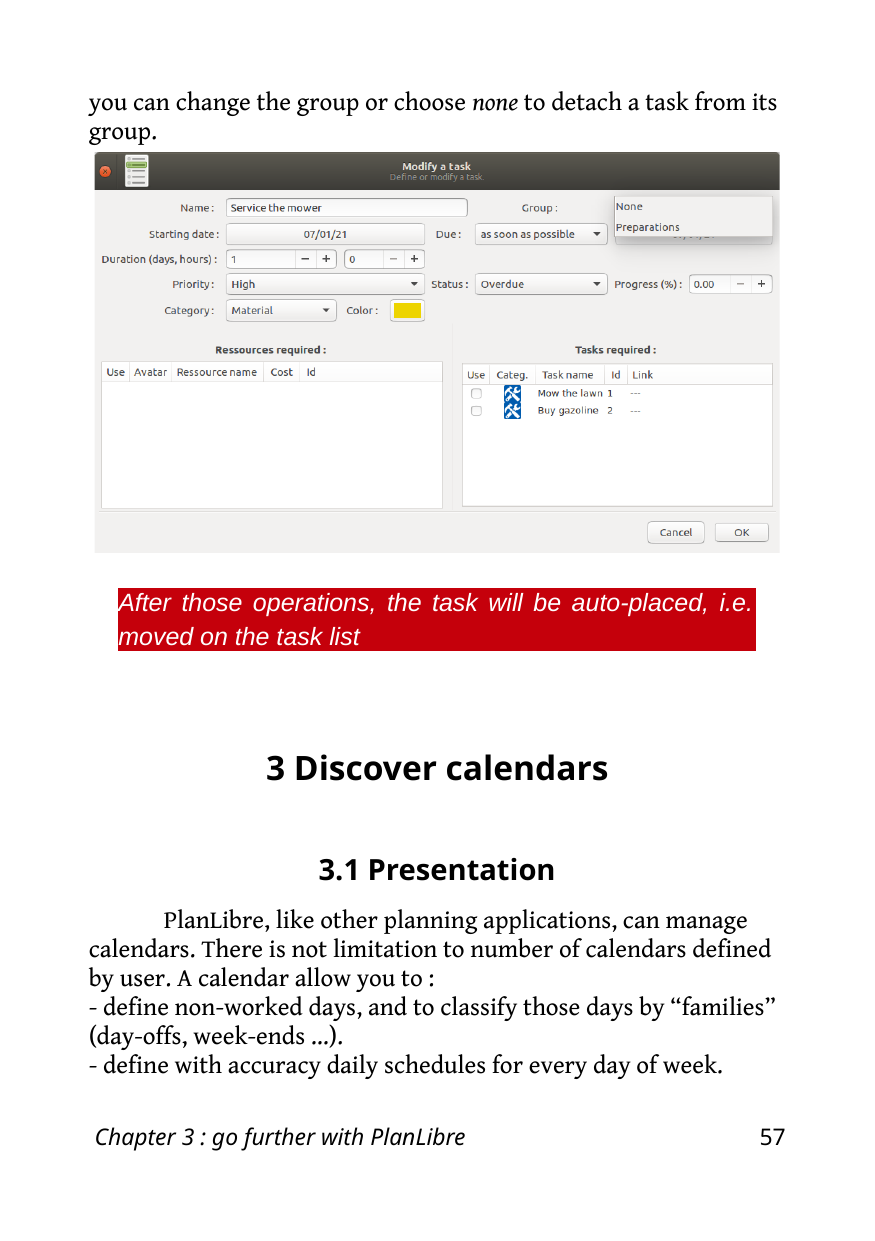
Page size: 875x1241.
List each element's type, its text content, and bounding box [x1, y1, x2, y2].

subtitle 3 Discover calendars [88, 745, 786, 790]
text - define with accuracy daily schedules for every day of week. [88, 1052, 786, 1081]
text you can change the group or choose none to detach a task from its group. [88, 88, 786, 146]
subtitle 3.1 Presentation [88, 849, 786, 889]
text After those operations, the task will be auto-placed, i.e. moved on the task list [118, 588, 756, 651]
text - define non-worked days, and to classify those days by “families” (day-offs, week-ends ...). [88, 994, 786, 1052]
picture [94, 152, 780, 553]
text PlanLibre, like other planning applications, can manage calendars. There is not limitation to number of calendars defined by user. A calendar allow you to : [88, 907, 786, 994]
